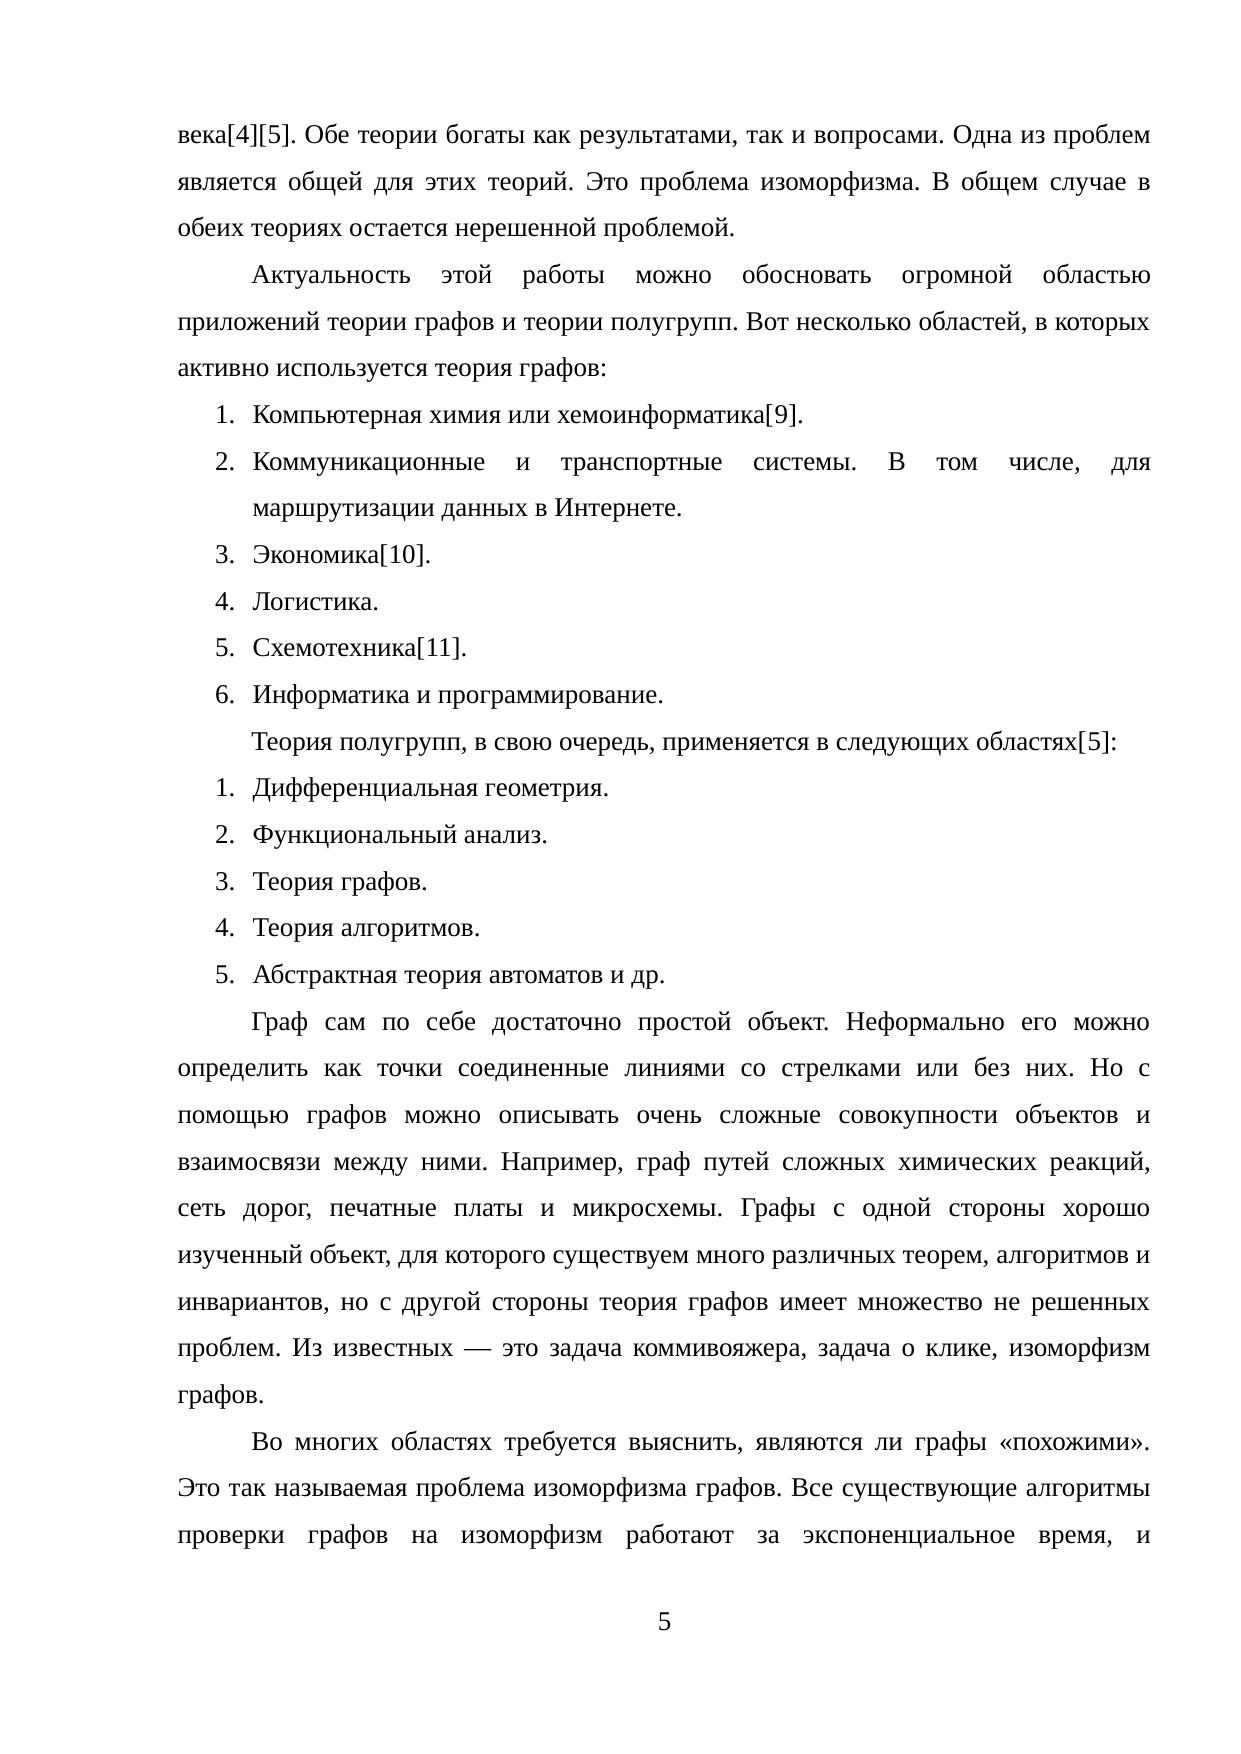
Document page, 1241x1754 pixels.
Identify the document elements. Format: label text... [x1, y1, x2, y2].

text века[4][5]. Обе теории богаты как результатами, так и вопросами. Одна из проблем является общей для этих теорий. Это проблема изоморфизма. В общем случае в обеих теориях остается нерешенной проблемой. [177, 118, 1152, 243]
list Абстрактная теория автоматов и др. [215, 958, 1152, 989]
text Во многих областях требуется выяснить, являются ли графы «похожими». Это так называемая проблема изоморфизма графов. Все существующие алгоритмы проверки графов на изоморфизм работают за экспоненциальное время, и [177, 1425, 1152, 1549]
text Граф сам по себе достаточно простой объект. Неформально его можно определить как точки соединенные линиями со стрелками или без них. Но с помощью графов можно описывать очень сложные совокупности объектов и взаимосвязи между ними. Например, граф путей сложных химических реакций, сеть дорог, печатные платы и микросхемы. Графы с одной стороны хорошо изученный объект, для которого существуем много различных теорем, алгоритмов и инвариантов, но с другой стороны теория графов имеет множество не решенных проблем. Из известных — это задача коммивояжера, задача о клике, изоморфизм графов. [177, 1005, 1152, 1409]
text Актуальность этой работы можно обосновать огромной областью приложений теории графов и теории полугрупп. Вот несколько областей, в которых активно используется теория графов: [177, 258, 1152, 383]
list Теория алгоритмов. [215, 911, 1152, 943]
list Дифференциальная геометрия. [215, 771, 1152, 803]
list Информатика и программирование. [215, 678, 1152, 709]
list Экономика[10]. [215, 538, 1152, 569]
list Теория графов. [215, 865, 1152, 896]
list Логистика. [215, 585, 1152, 616]
list Коммуникационные и транспортные системы. В том числе, для маршрутизации данных в Интернете. [215, 445, 1152, 523]
list Компьютерная химия или хемоинформатика[9]. [215, 398, 1152, 429]
text Теория полугрупп, в свою очередь, применяется в следующих областях[5]: [177, 725, 1152, 756]
list Функциональный анализ. [215, 818, 1152, 849]
list Схемотехника[11]. [215, 631, 1152, 663]
